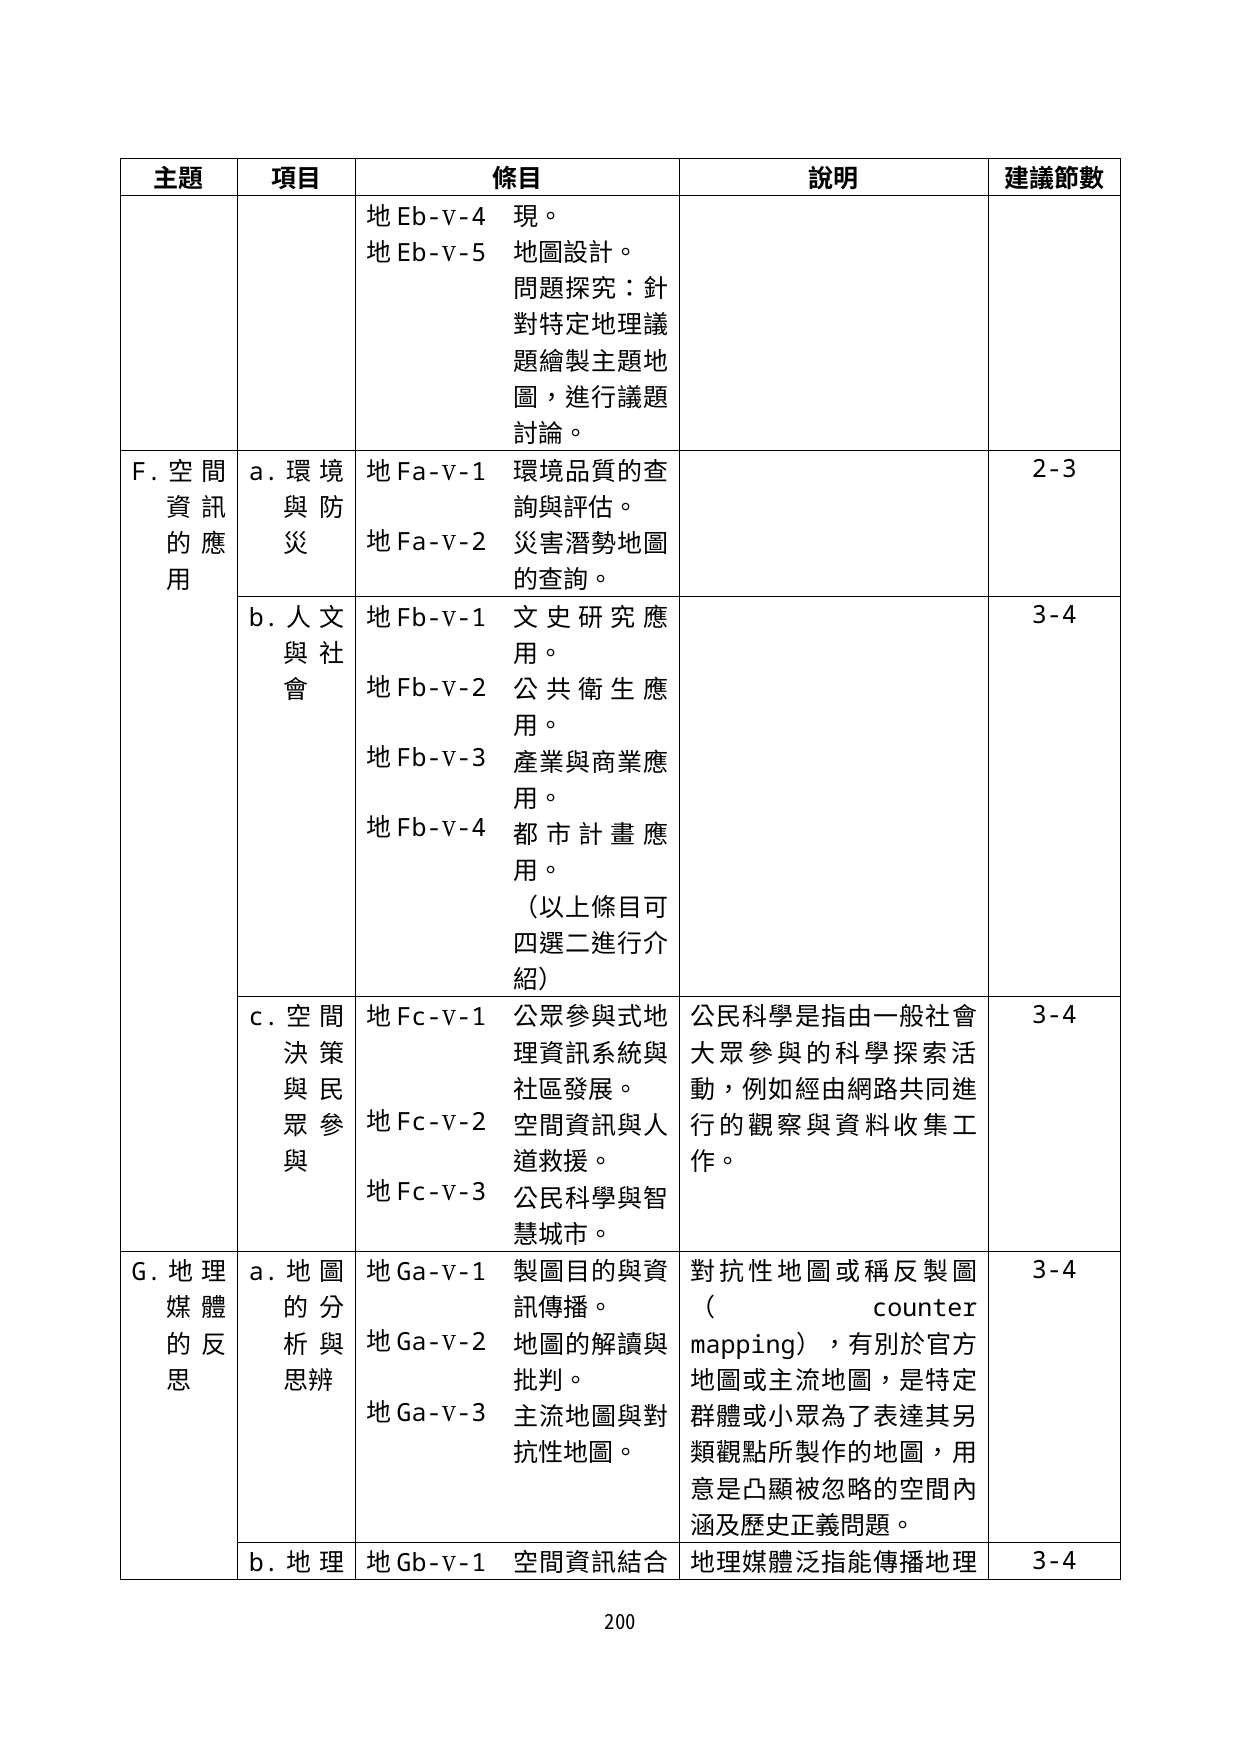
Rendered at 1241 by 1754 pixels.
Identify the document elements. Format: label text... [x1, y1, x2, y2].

table_cell 地Gb-Ⅴ-1 [356, 1543, 502, 1579]
table_cell c.空間決策與民眾參與 [238, 997, 355, 1251]
table_header 說明 [680, 159, 988, 195]
table_header 主題 [121, 159, 237, 195]
table_cell F.空間資訊的應用 [121, 451, 237, 1251]
table_cell 環境品質的查詢與評估。 災害潛勢地圖的查詢。 [503, 451, 679, 596]
table_cell 對抗性地圖或稱反製圖（counter mapping），有別於官方地圖或主流地圖，是特定群體或小眾為了表達其另類觀點所製作的地圖，用意是凸顯被忽略的空間內涵及歷史正義問題。 [680, 1252, 988, 1542]
table_header 建議節數 [989, 159, 1120, 195]
table_cell 空間資訊結合 [503, 1543, 679, 1579]
table_cell b.人文與社會 [238, 597, 355, 996]
table_cell 地Ga-Ⅴ-1 地Ga-Ⅴ-2 地Ga-Ⅴ-3 [356, 1252, 502, 1542]
table_cell 製圖目的與資訊傳播。 地圖的解讀與批判。 主流地圖與對抗性地圖。 [503, 1252, 679, 1542]
table_cell 2-3 [989, 451, 1120, 596]
table_cell 3-4 [989, 997, 1120, 1251]
table_cell b.地理 [238, 1543, 355, 1579]
table_header 項目 [238, 159, 355, 195]
table_cell [680, 597, 988, 996]
table_cell [989, 196, 1120, 450]
table_cell 地理媒體泛指能傳播地理 [680, 1543, 988, 1579]
table_cell [121, 196, 237, 450]
table_cell 地Fb-Ⅴ-1 地Fb-Ⅴ-2 地Fb-Ⅴ-3 地Fb-Ⅴ-4 [356, 597, 502, 996]
table_cell 地Eb-Ⅴ-4 地Eb-Ⅴ-5 [356, 196, 502, 450]
table_cell 地Fc-Ⅴ-1 地Fc-Ⅴ-2 地Fc-Ⅴ-3 [356, 997, 502, 1251]
table_cell 公眾參與式地理資訊系統與社區發展。 空間資訊與人道救援。 公民科學與智慧城市。 [503, 997, 679, 1251]
table_cell [680, 451, 988, 596]
table_cell [680, 196, 988, 450]
table_cell G.地理媒體的反思 [121, 1252, 237, 1579]
table_cell 公民科學是指由一般社會大眾參與的科學探索活動，例如經由網路共同進行的觀察與資料收集工作。 [680, 997, 988, 1251]
table_cell 地Fa-Ⅴ-1 地Fa-Ⅴ-2 [356, 451, 502, 596]
table_cell 3-4 [989, 1543, 1120, 1579]
table_cell 3-4 [989, 597, 1120, 996]
table_cell a.環境與防災 [238, 451, 355, 596]
table_cell a.地圖的分析與思辨 [238, 1252, 355, 1542]
table_cell 現。 地圖設計。 問題探究：針對特定地理議題繪製主題地圖，進行議題討論。 [503, 196, 679, 450]
table_cell 文史研究應用。 公共衛生應用。 產業與商業應用。 都市計畫應用。 （以上條目可四選二進行介紹） [503, 597, 679, 996]
table_cell [238, 196, 355, 450]
table_cell 3-4 [989, 1252, 1120, 1542]
table_header 條目 [356, 159, 679, 195]
